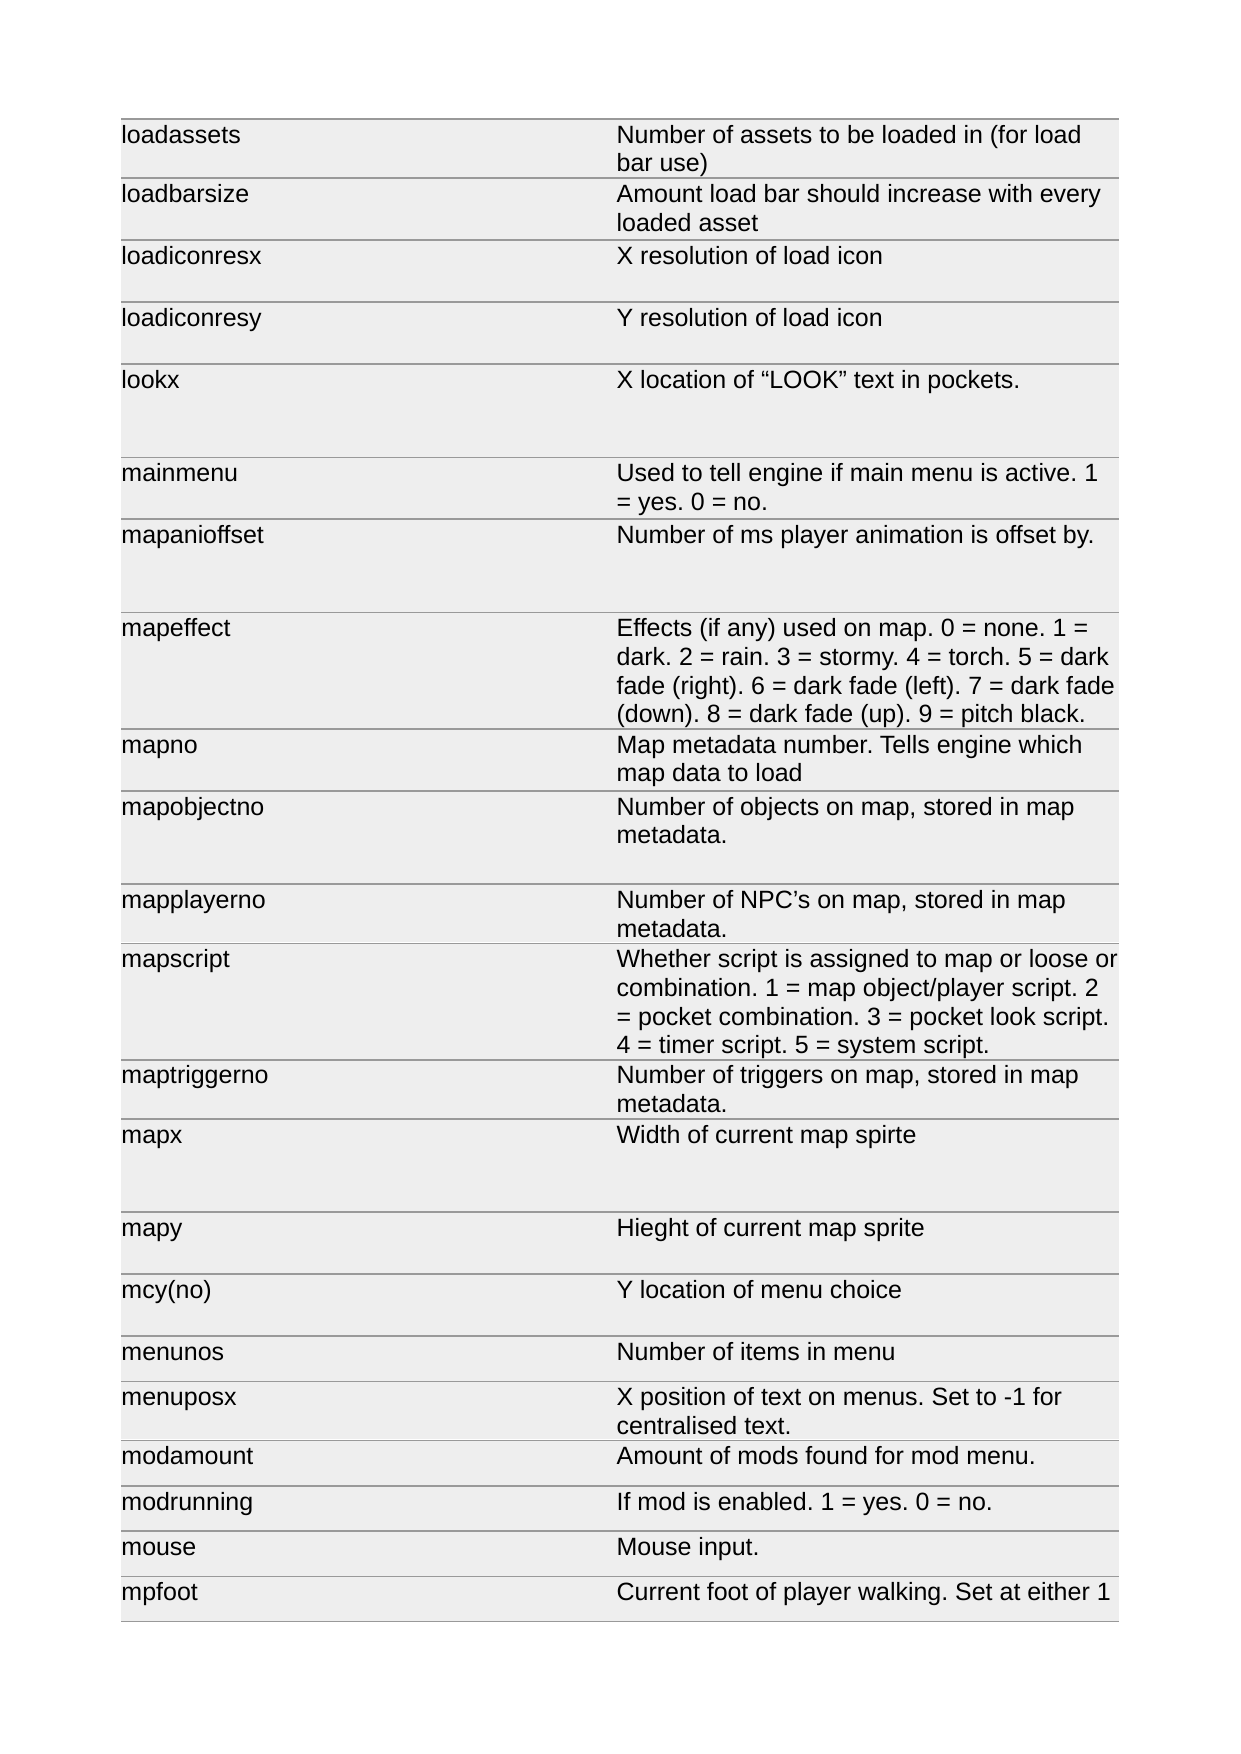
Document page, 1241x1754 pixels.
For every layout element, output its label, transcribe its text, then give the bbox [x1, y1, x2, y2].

table_cell mpfoot [121, 1577, 616, 1621]
table_cell mapno [121, 730, 616, 790]
table_cell Number of triggers on map, stored in map metadata. [616, 1061, 1119, 1118]
table_cell Number of objects on map, stored in map metadata. [616, 792, 1119, 883]
table_cell loadiconresy [121, 303, 616, 363]
table_cell Hieght of current map sprite [616, 1213, 1119, 1273]
table_cell mapplayerno [121, 885, 616, 942]
table_cell lookx [121, 365, 616, 456]
table_cell Number of NPC’s on map, stored in map metadata. [616, 885, 1119, 942]
table_cell X position of text on menus. Set to -1 for centralised text. [616, 1382, 1119, 1439]
table_cell mouse [121, 1532, 616, 1576]
table_cell mapscript [121, 944, 616, 1059]
table_cell Used to tell engine if main menu is active. 1 = yes. 0 = no. [616, 458, 1119, 518]
table_cell Number of assets to be loaded in (for load bar use) [616, 120, 1119, 177]
table_cell loadiconresx [121, 241, 616, 301]
table_cell X location of “LOOK” text in pockets. [616, 365, 1119, 456]
table_cell Map metadata number. Tells engine which map data to load [616, 730, 1119, 790]
table_cell Current foot of player walking. Set at either 1 [616, 1577, 1119, 1621]
table_cell mainmenu [121, 458, 616, 518]
table_cell mapanioffset [121, 520, 616, 612]
table_cell modamount [121, 1441, 616, 1485]
table_cell Mouse input. [616, 1532, 1119, 1576]
table_cell modrunning [121, 1487, 616, 1530]
table_cell Number of ms player animation is offset by. [616, 520, 1119, 612]
table_cell mapx [121, 1120, 616, 1211]
table_cell Number of items in menu [616, 1337, 1119, 1381]
table_cell menunos [121, 1337, 616, 1381]
table_cell Effects (if any) used on map. 0 = none. 1 = dark. 2 = rain. 3 = stormy. 4 = torch. 5 = dark fade (right). 6 = dark fade (left). 7 = dark fade (down). 8 = dark fade (up). 9 = pitch black. [616, 613, 1119, 728]
table_cell X resolution of load icon [616, 241, 1119, 301]
table_cell mcy(no) [121, 1275, 616, 1335]
table_cell Y resolution of load icon [616, 303, 1119, 363]
table_cell mapy [121, 1213, 616, 1273]
table_cell Amount of mods found for mod menu. [616, 1441, 1119, 1485]
table_cell Width of current map spirte [616, 1120, 1119, 1211]
table_cell loadassets [121, 120, 616, 177]
table_cell Y location of menu choice [616, 1275, 1119, 1335]
table_cell loadbarsize [121, 179, 616, 239]
table_cell If mod is enabled. 1 = yes. 0 = no. [616, 1487, 1119, 1530]
table_cell menuposx [121, 1382, 616, 1439]
table_cell mapeffect [121, 613, 616, 728]
table_cell Whether script is assigned to map or loose or combination. 1 = map object/player script. 2 = pocket combination. 3 = pocket look script. 4 = timer script. 5 = system script. [616, 944, 1119, 1059]
table_cell mapobjectno [121, 792, 616, 883]
table_cell maptriggerno [121, 1061, 616, 1118]
table_cell Amount load bar should increase with every loaded asset [616, 179, 1119, 239]
